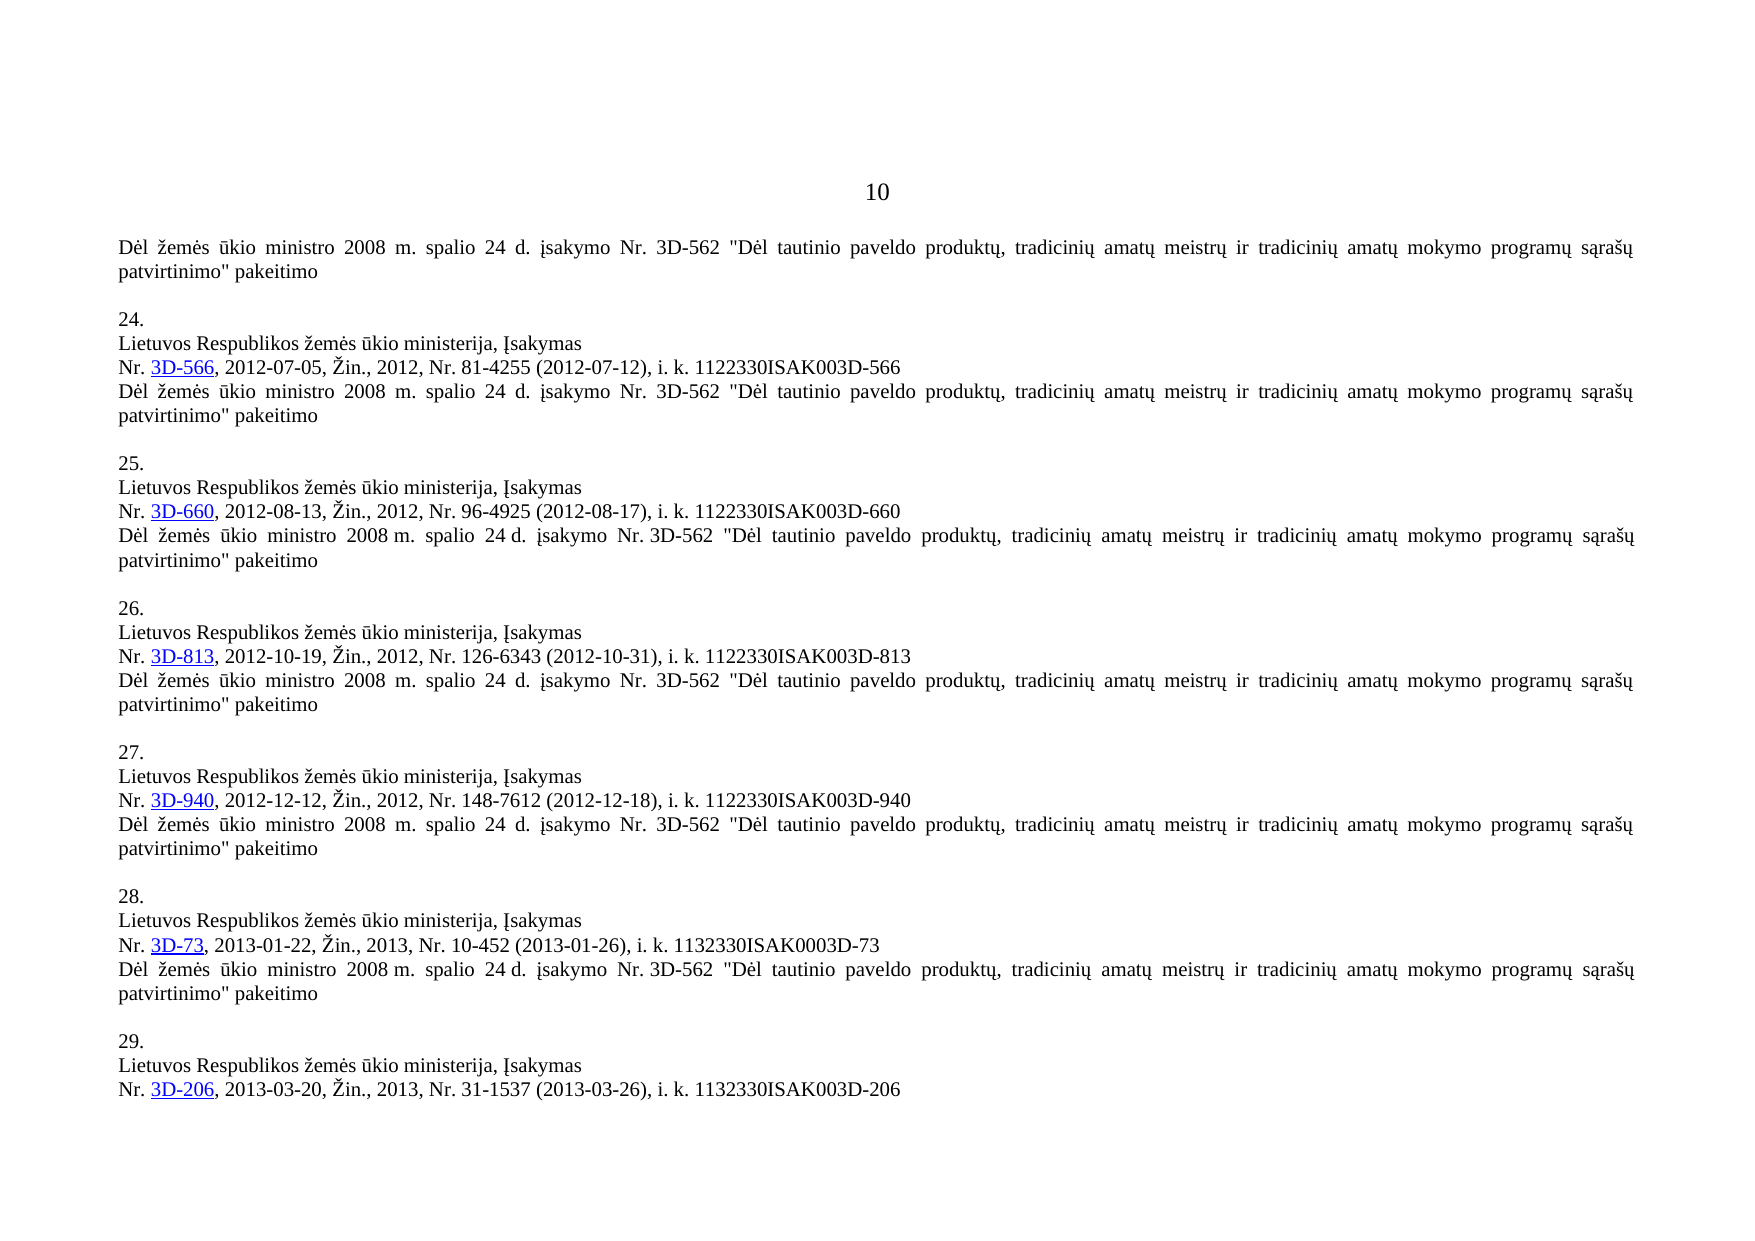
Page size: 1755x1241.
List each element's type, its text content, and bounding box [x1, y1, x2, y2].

text Lietuvos Respublikos žemės ūkio ministerija, Įsakymas [118, 908, 1636, 932]
text Dėl žemės ūkio ministro 2008 m. spalio 24 d. įsakymo Nr. 3D-562 "Dėl tautinio paveldo produktų, tradicinių amatų meistrų ir tradicinių amatų mokymo programų sąrašų patvirtinimo" pakeitimo [118, 957, 1636, 1005]
text Lietuvos Respublikos žemės ūkio ministerija, Įsakymas [118, 331, 1636, 355]
text Lietuvos Respublikos žemės ūkio ministerija, Įsakymas [118, 475, 1636, 499]
text Dėl žemės ūkio ministro 2008 m. spalio 24 d. įsakymo Nr. 3D-562 "Dėl tautinio paveldo produktų, tradicinių amatų meistrų ir tradicinių amatų mokymo programų sąrašų patvirtinimo" pakeitimo [118, 523, 1636, 572]
text 27. [118, 740, 1636, 764]
text Nr. 3D-813, 2012-10-19, Žin., 2012, Nr. 126-6343 (2012-10-31), i. k. 1122330ISAK003D-813 [118, 644, 1636, 668]
text Dėl žemės ūkio ministro 2008 m. spalio 24 d. įsakymo Nr. 3D-562 "Dėl tautinio paveldo produktų, tradicinių amatų meistrų ir tradicinių amatų mokymo programų sąrašų patvirtinimo" pakeitimo [118, 379, 1636, 427]
text 29. [118, 1029, 1636, 1053]
text 28. [118, 884, 1636, 908]
text Dėl žemės ūkio ministro 2008 m. spalio 24 d. įsakymo Nr. 3D-562 "Dėl tautinio paveldo produktų, tradicinių amatų meistrų ir tradicinių amatų mokymo programų sąrašų patvirtinimo" pakeitimo [118, 812, 1636, 860]
text 25. [118, 451, 1636, 475]
text Lietuvos Respublikos žemės ūkio ministerija, Įsakymas [118, 764, 1636, 788]
text Lietuvos Respublikos žemės ūkio ministerija, Įsakymas [118, 1053, 1636, 1077]
text Dėl žemės ūkio ministro 2008 m. spalio 24 d. įsakymo Nr. 3D-562 "Dėl tautinio paveldo produktų, tradicinių amatų meistrų ir tradicinių amatų mokymo programų sąrašų patvirtinimo" pakeitimo [118, 668, 1636, 716]
text Nr. 3D-660, 2012-08-13, Žin., 2012, Nr. 96-4925 (2012-08-17), i. k. 1122330ISAK003D-660 [118, 499, 1636, 523]
text 24. [118, 307, 1636, 331]
text Nr. 3D-940, 2012-12-12, Žin., 2012, Nr. 148-7612 (2012-12-18), i. k. 1122330ISAK003D-940 [118, 788, 1636, 812]
text 26. [118, 596, 1636, 620]
text Nr. 3D-206, 2013-03-20, Žin., 2013, Nr. 31-1537 (2013-03-26), i. k. 1132330ISAK003D-206 [118, 1077, 1636, 1101]
text Nr. 3D-73, 2013-01-22, Žin., 2013, Nr. 10-452 (2013-01-26), i. k. 1132330ISAK0003D-73 [118, 932, 1636, 957]
text Lietuvos Respublikos žemės ūkio ministerija, Įsakymas [118, 620, 1636, 644]
text Dėl žemės ūkio ministro 2008 m. spalio 24 d. įsakymo Nr. 3D-562 "Dėl tautinio paveldo produktų, tradicinių amatų meistrų ir tradicinių amatų mokymo programų sąrašų patvirtinimo" pakeitimo [118, 235, 1636, 283]
text Nr. 3D-566, 2012-07-05, Žin., 2012, Nr. 81-4255 (2012-07-12), i. k. 1122330ISAK003D-566 [118, 355, 1636, 379]
